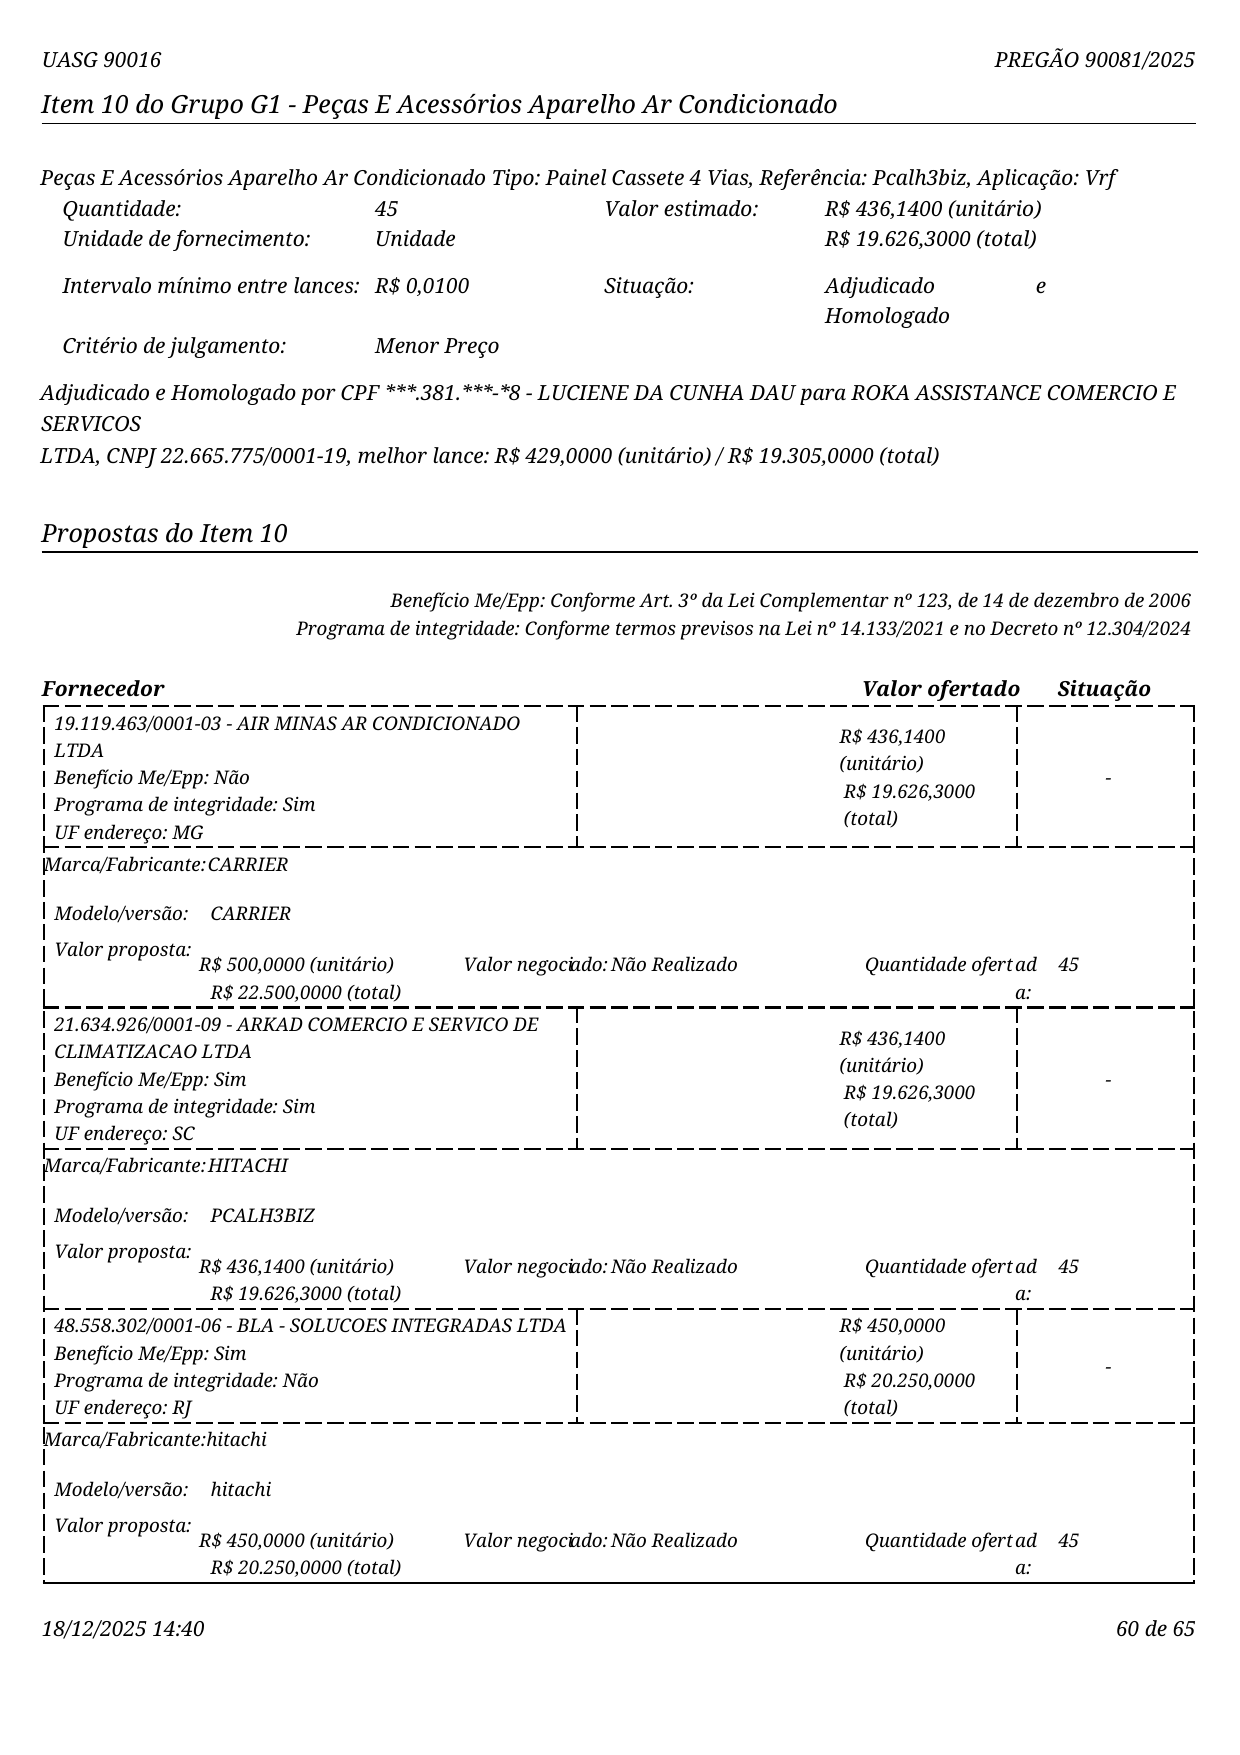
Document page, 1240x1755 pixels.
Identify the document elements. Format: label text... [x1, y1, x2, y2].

table_cell ada: [1017, 1523, 1048, 1582]
subtitle Item 10 do Grupo G1 - Peças E Acessórios Aparelho Ar Condicionado [41, 87, 1198, 121]
table_cell [577, 1473, 839, 1522]
table_cell ado: Não Realizado [577, 1523, 839, 1582]
table_cell Unidade [375, 225, 604, 271]
text LTDA, CNPJ 22.665.775/0001-19, melhor lance: R$ 429,0000 (unitário) / R$ 19.305,0000 (total) [40, 441, 1198, 469]
table_cell Modelo/versão: Valor proposta: [44, 1199, 199, 1308]
table_cell [1101, 846, 1194, 898]
table_cell [1017, 1148, 1101, 1199]
table_cell 48.558.302/0001-06 - BLA - SOLUCOES INTEGRADAS LTDA Benefício Me/Epp: Sim Programa de integridade: Não UF endereço: RJ [44, 1308, 577, 1422]
table_cell [1017, 1422, 1101, 1473]
table_header [1017, 705, 1101, 846]
table_cell 45 [1048, 1248, 1101, 1308]
table_cell Intervalo mínimo entre lances: [63, 271, 375, 332]
table_cell Quantidade ofert [839, 947, 1017, 1006]
table_cell ado: Não Realizado [577, 1248, 839, 1308]
table_cell [1017, 846, 1101, 898]
table_cell [577, 1148, 839, 1199]
table_cell [577, 898, 839, 947]
table_header 45 [375, 194, 604, 224]
table_cell R$ 450,0000 (unitário) Valor negoci R$ 20.250,0000 (total) [199, 1523, 577, 1582]
table_cell [577, 1006, 839, 1148]
table_cell - [1101, 1308, 1194, 1422]
table_cell ado: Não Realizado [577, 947, 839, 1006]
table_header 19.119.463/0001-03 - AIR MINAS AR CONDICIONADO LTDA Benefício Me/Epp: Não Programa de integridade: Sim UF endereço: MG [44, 705, 577, 846]
text Peças E Acessórios Aparelho Ar Condicionado Tipo: Painel Cassete 4 Vias, Referência: Pcalh3biz, Aplicação: Vrf [40, 163, 1198, 191]
table_cell [577, 1422, 839, 1473]
table_cell Menor Preço [375, 332, 604, 378]
table_cell [604, 332, 825, 378]
table_cell [839, 1473, 1017, 1522]
table_cell [839, 1422, 1017, 1473]
table_cell [1101, 1148, 1194, 1199]
table_cell Quantidade ofert [839, 1248, 1017, 1308]
text Adjudicado e Homologado por CPF ***.381.***-*8 - LUCIENE DA CUNHA DAU para ROKA ASSISTANCE COMERCIO E SERVICOS [40, 378, 1198, 438]
table_cell [839, 1148, 1017, 1199]
table_header R$ 436,1400 (unitário) [825, 194, 1048, 224]
table_cell hitachi [199, 1473, 577, 1522]
table_cell [1101, 1248, 1194, 1308]
text Benefício Me/Epp: Conforme Art. 3º da Lei Complementar nº 123, de 14 de dezembro de 2006 [42, 587, 1193, 613]
table_cell [825, 332, 1048, 378]
table_cell Adjudicado e Homologado [825, 271, 1048, 332]
table_header [577, 705, 839, 846]
table_cell Modelo/versão: Valor proposta: [44, 898, 199, 1006]
table_cell R$ 0,0100 [375, 271, 604, 332]
table_header - [1101, 705, 1194, 846]
table_cell [1101, 1523, 1194, 1582]
table_cell PCALH3BIZ [199, 1199, 577, 1248]
table_cell [1101, 1422, 1194, 1473]
table_cell [1017, 1308, 1101, 1422]
table_cell CARRIER [199, 898, 577, 947]
table_cell 45 [1048, 1523, 1101, 1582]
table_cell Marca/Fabricante: CARRIER [44, 846, 577, 898]
table_cell [577, 846, 839, 898]
table_cell ada: [1017, 1248, 1048, 1308]
table_cell Unidade de fornecimento: [63, 225, 375, 271]
table_cell [1017, 1473, 1101, 1522]
table_cell Quantidade ofert [839, 1523, 1017, 1582]
table_cell [1017, 1006, 1101, 1148]
table_header R$ 436,1400 (unitário) R$ 19.626,3000 (total) [839, 705, 1017, 846]
table_cell R$ 19.626,3000 (total) [825, 225, 1048, 271]
table_cell [577, 1308, 839, 1422]
table_cell Situação: [604, 271, 825, 332]
subtitle Propostas do Item 10 [41, 516, 1198, 550]
text Programa de integridade: Conforme termos previsos na Lei nº 14.133/2021 e no Decreto nº 12.304/2024 [42, 615, 1193, 641]
table_cell [577, 1199, 839, 1248]
table_cell 45 [1048, 947, 1101, 1006]
table_cell ada: [1017, 947, 1048, 1006]
text Fornecedor Valor ofertado Situação [42, 674, 1198, 703]
table_cell - [1101, 1006, 1194, 1148]
table_header Valor estimado: [604, 194, 825, 224]
table_cell 21.634.926/0001-09 - ARKAD COMERCIO E SERVICO DE CLIMATIZACAO LTDA Benefício Me/Epp: Sim Programa de integridade: Sim UF endereço: SC [44, 1006, 577, 1148]
table_cell R$ 450,0000 (unitário) R$ 20.250,0000 (total) [839, 1308, 1017, 1422]
table_cell Marca/Fabricante: hitachi [44, 1422, 577, 1473]
table_cell Marca/Fabricante: HITACHI [44, 1148, 577, 1199]
table_cell [604, 225, 825, 271]
table_cell [1101, 898, 1194, 947]
table_cell [839, 846, 1017, 898]
table_cell [1101, 1199, 1194, 1248]
table_cell [1017, 898, 1101, 947]
table_cell [1017, 1199, 1101, 1248]
table_cell [1101, 947, 1194, 1006]
table_cell R$ 436,1400 (unitário) Valor negoci R$ 19.626,3000 (total) [199, 1248, 577, 1308]
table_cell Critério de julgamento: [63, 332, 375, 378]
table_cell [839, 1199, 1017, 1248]
table_cell [839, 898, 1017, 947]
table_cell [1101, 1473, 1194, 1522]
table_header Quantidade: [63, 194, 375, 224]
table_cell R$ 500,0000 (unitário) Valor negoci R$ 22.500,0000 (total) [199, 947, 577, 1006]
table_cell R$ 436,1400 (unitário) R$ 19.626,3000 (total) [839, 1006, 1017, 1148]
table_cell Modelo/versão: Valor proposta: [44, 1473, 199, 1582]
